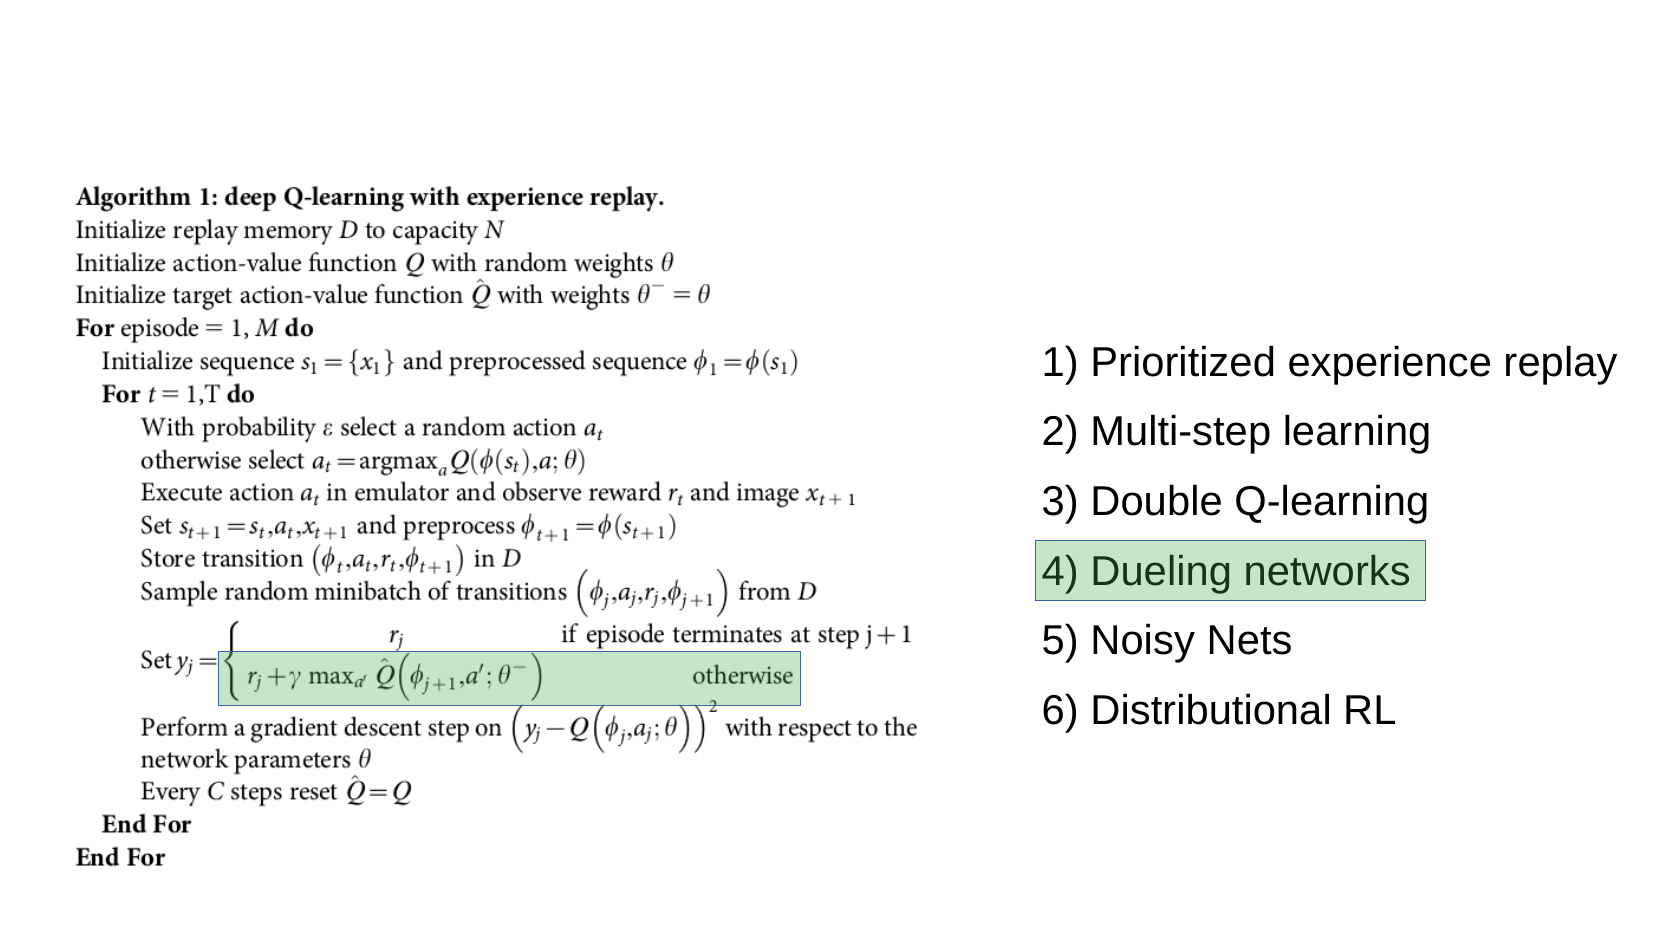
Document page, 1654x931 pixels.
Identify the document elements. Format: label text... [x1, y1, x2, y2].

title 1) Prioritized experience replay 2) Multi-step learning 3) Double Q-learning 4) Dueling networks 5) Noisy Nets 6) Distributional RL [1041, 315, 1627, 734]
text_box [218, 651, 801, 706]
picture [66, 179, 931, 881]
text_box [1035, 540, 1426, 601]
